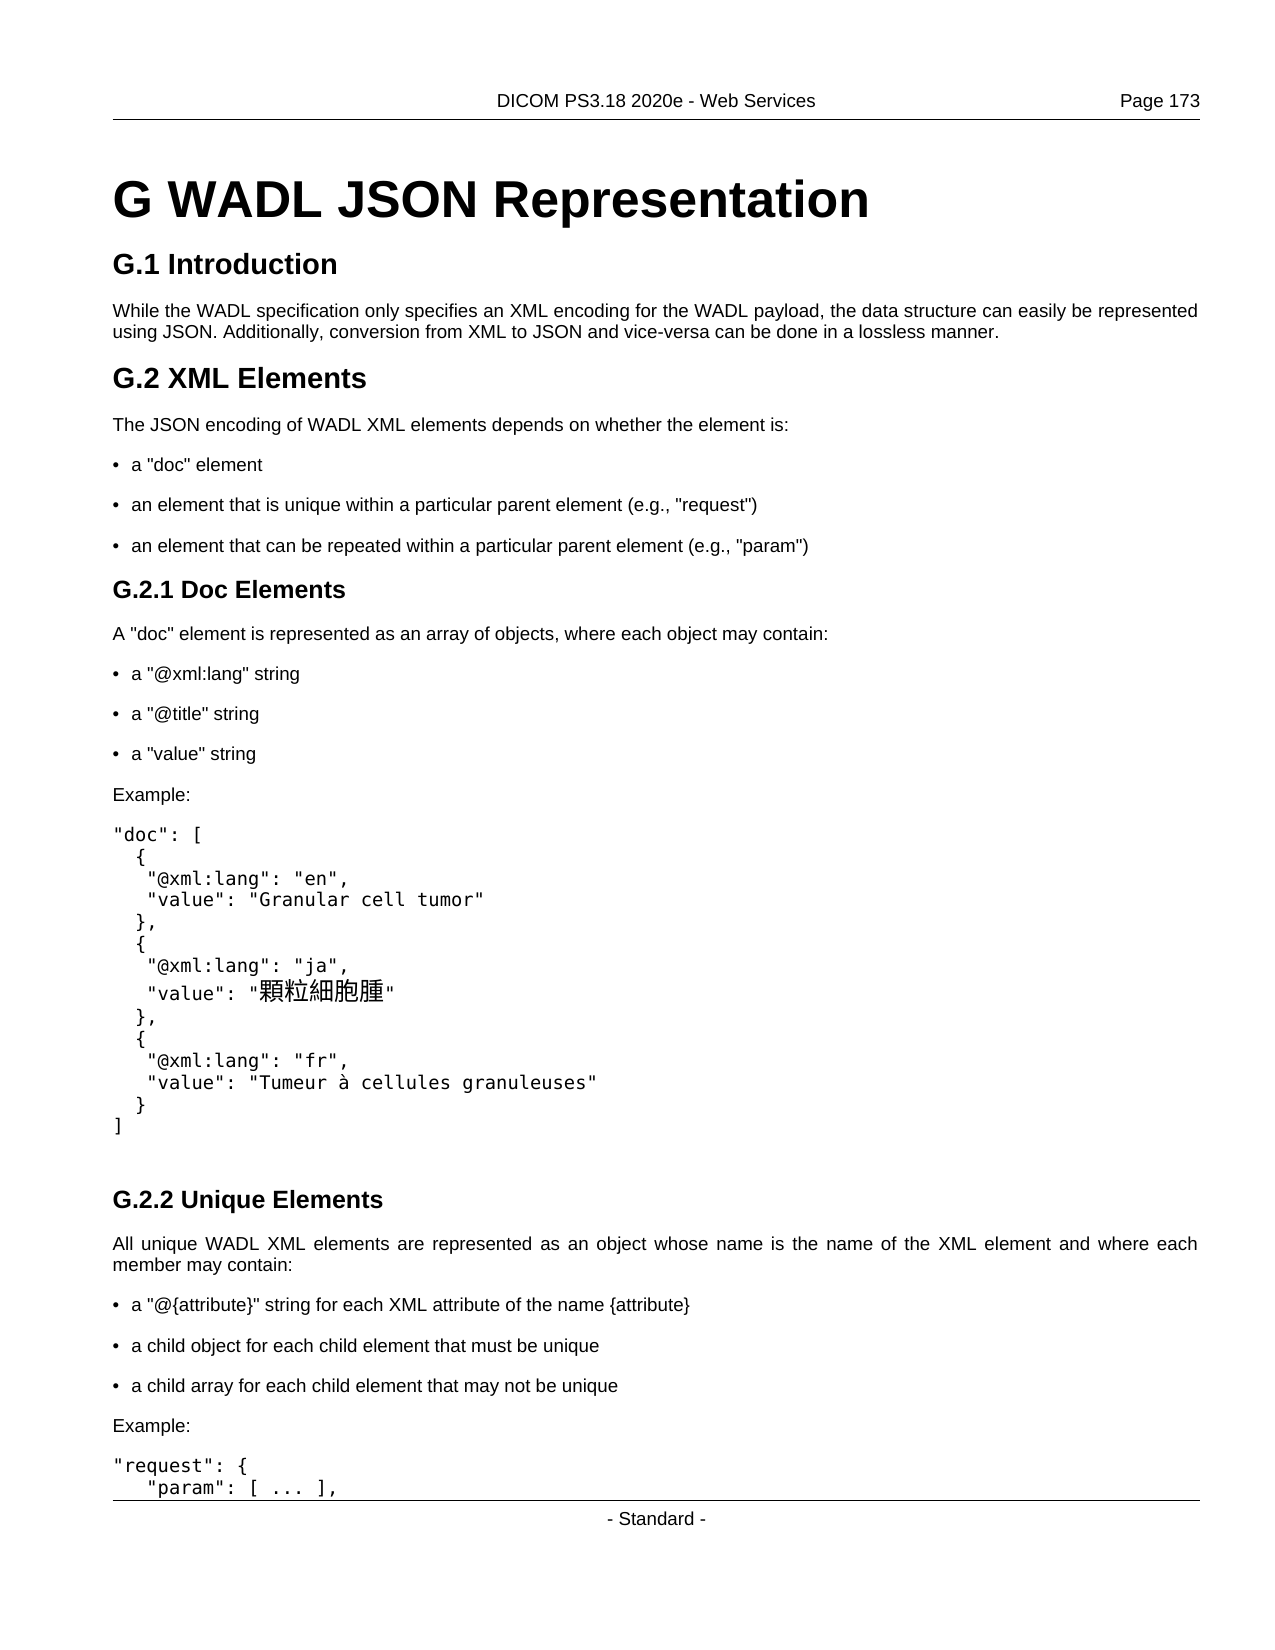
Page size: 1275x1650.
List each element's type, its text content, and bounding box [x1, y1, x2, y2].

text • an element that can be repeated within a particular parent element (e.g., "param") [112, 534, 1200, 556]
text All unique WADL XML elements are represented as an object whose name is the name of the XML element and where each member may contain: [112, 1232, 1200, 1276]
text • a "@xml:lang" string [112, 663, 1200, 684]
text G.2 XML Elements [112, 361, 1200, 395]
text • a child array for each child element that may not be unique [112, 1375, 1200, 1396]
text "doc": [ { "@xml:lang": "en", "value": "Granular cell tumor" }, { "@xml:lang": "ja", "value": "顆粒細胞腫" }, { "@xml:lang": "fr", "value": "Tumeur à cellules granuleuses" } ] [112, 824, 1200, 1166]
text G.2.2 Unique Elements [112, 1185, 1200, 1214]
text While the WADL specification only specifies an XML encoding for the WADL payload, the data structure can easily be represented using JSON. Additionally, conversion from XML to JSON and vice-versa can be done in a lossless manner. [112, 299, 1200, 342]
text G WADL JSON Representation [112, 169, 1200, 228]
text • a child object for each child element that must be unique [112, 1334, 1200, 1356]
text • a "@{attribute}" string for each XML attribute of the name {attribute} [112, 1294, 1200, 1316]
text G.1 Introduction [112, 247, 1200, 281]
text • a "doc" element [112, 454, 1200, 475]
text • a "@title" string [112, 703, 1200, 724]
text • an element that is unique within a particular parent element (e.g., "request") [112, 494, 1200, 516]
text The JSON encoding of WADL XML elements depends on whether the element is: [112, 413, 1200, 435]
text G.2.1 Doc Elements [112, 575, 1200, 603]
text Example: [112, 783, 1200, 805]
text A "doc" element is represented as an array of objects, where each object may contain: [112, 622, 1200, 644]
text Example: [112, 1415, 1200, 1437]
text • a "value" string [112, 743, 1200, 765]
text "request": { "param": [ ... ], [112, 1456, 1200, 1499]
